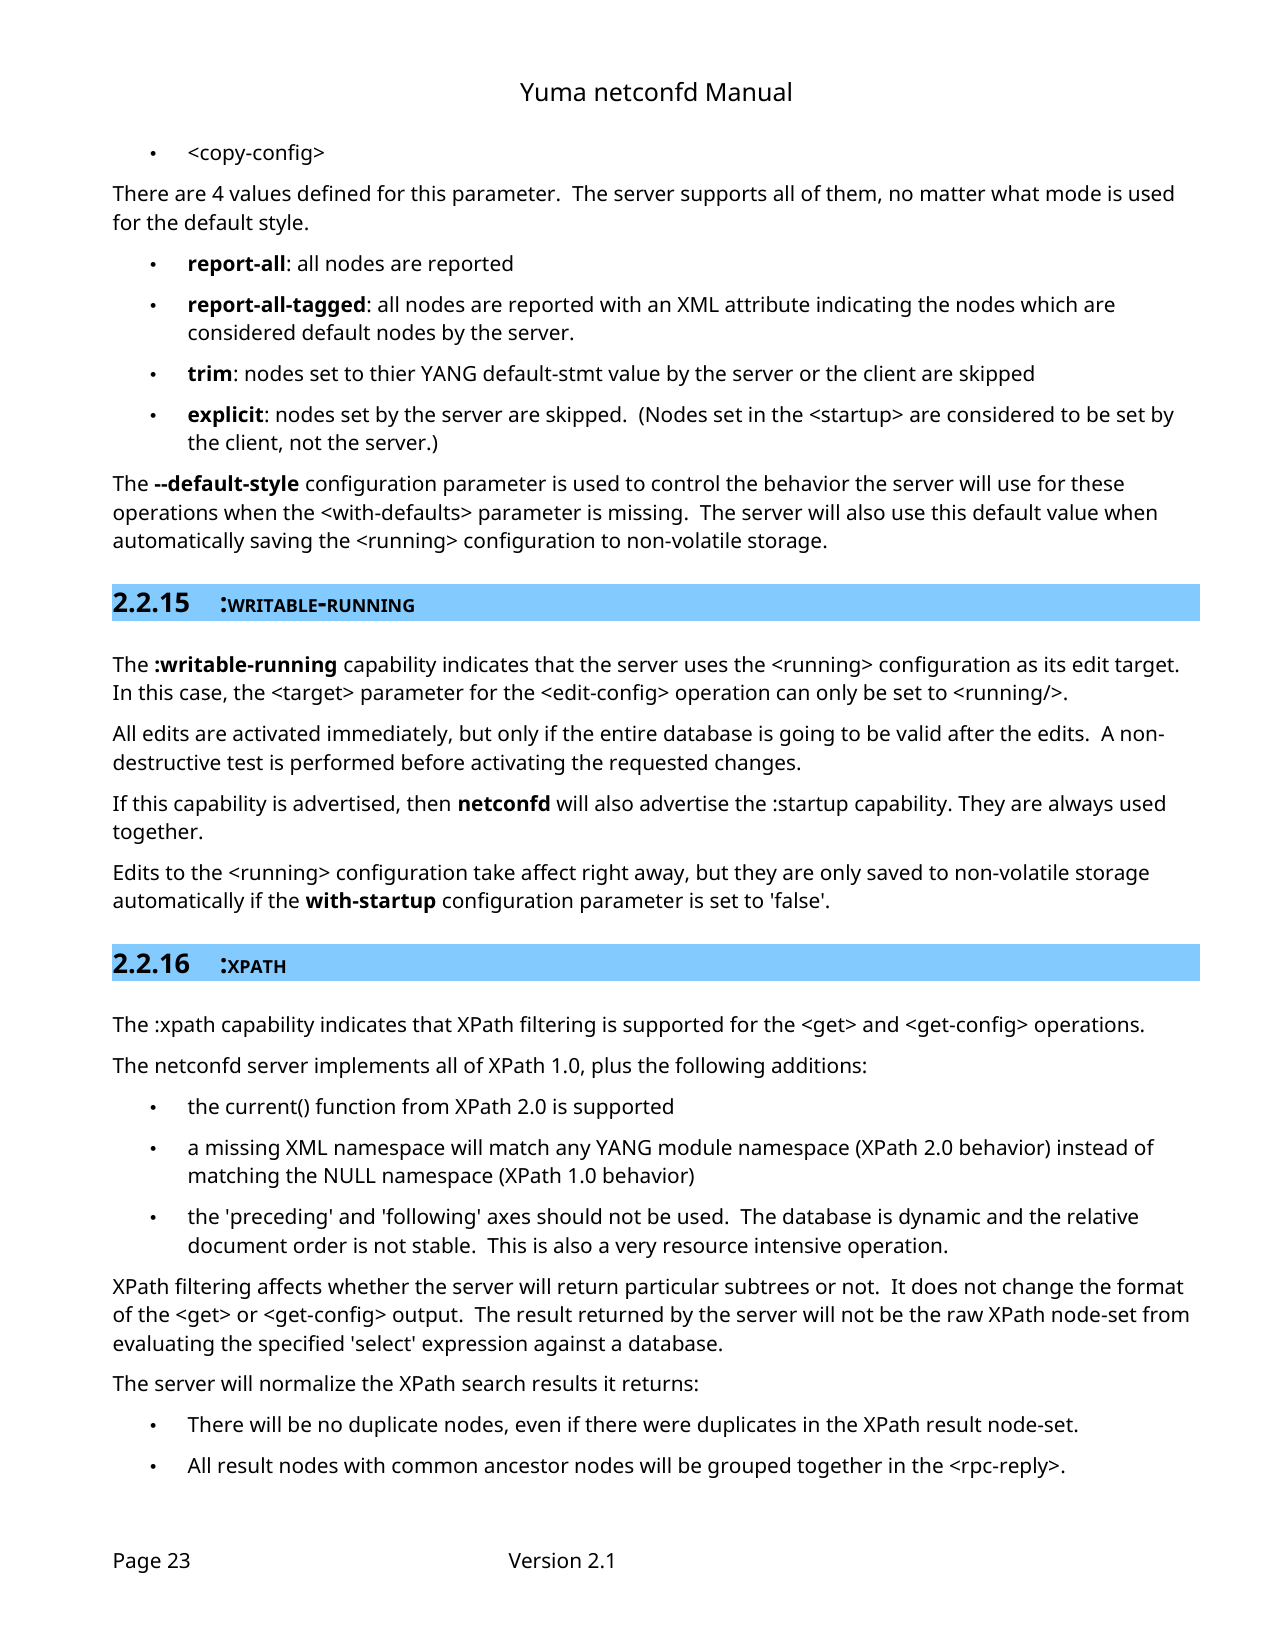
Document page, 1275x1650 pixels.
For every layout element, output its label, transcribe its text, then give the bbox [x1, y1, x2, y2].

text The :writable-running capability indicates that the server uses the <running> configuration as its edit target. In this case, the <target> parameter for the <edit-config> operation can only be set to <running/>. [112, 650, 1200, 707]
list All result nodes with common ancestor nodes will be grouped together in the <rpc-reply>. [150, 1451, 1200, 1480]
list a missing XML namespace will match any YANG module namespace (XPath 2.0 behavior) instead of matching the NULL namespace (XPath 1.0 behavior) [150, 1133, 1200, 1190]
list the 'preceding' and 'following' axes should not be used. The database is dynamic and the relative document order is not stable. This is also a very resource intensive operation. [150, 1202, 1200, 1259]
text The netconfd server implements all of XPath 1.0, plus the following additions: [112, 1051, 1200, 1079]
subtitle :writable-running [112, 584, 1200, 621]
text All edits are activated immediately, but only if the entire database is going to be valid after the edits. A non-destructive test is performed before activating the requested changes. [112, 719, 1200, 776]
subtitle :xpath [112, 944, 1200, 981]
list report-all: all nodes are reported [150, 249, 1200, 277]
list There will be no duplicate nodes, even if there were duplicates in the XPath result node-set. [150, 1411, 1200, 1439]
list the current() function from XPath 2.0 is supported [150, 1092, 1200, 1121]
list explicit: nodes set by the server are skipped. (Nodes set in the <startup> are considered to be set by the client, not the server.) [150, 400, 1200, 457]
text The --default-style configuration parameter is used to control the behavior the server will use for these operations when the <with-defaults> parameter is missing. The server will also use this default value when automatically saving the <running> configuration to non-volatile storage. [112, 469, 1200, 555]
text If this capability is advertised, then netconfd will also advertise the :startup capability. They are always used together. [112, 789, 1200, 846]
text The server will normalize the XPath search results it returns: [112, 1369, 1200, 1398]
text XPath filtering affects whether the server will return particular subtrees or not. It does not change the format of the <get> or <get-config> output. The result returned by the server will not be the raw XPath node-set from evaluating the specified 'select' expression against a database. [112, 1272, 1200, 1357]
text The :xpath capability indicates that XPath filtering is supported for the <get> and <get-config> operations. [112, 1010, 1200, 1039]
list <copy-config> [150, 138, 1200, 167]
list report-all-tagged: all nodes are reported with an XML attribute indicating the nodes which are considered default nodes by the server. [150, 290, 1200, 347]
text There are 4 values defined for this parameter. The server supports all of them, no matter what mode is used for the default style. [112, 179, 1200, 236]
list trim: nodes set to thier YANG default-stmt value by the server or the client are skipped [150, 359, 1200, 388]
text Edits to the <running> configuration take affect right away, but they are only saved to non-volatile storage automatically if the with-startup configuration parameter is set to 'false'. [112, 858, 1200, 915]
